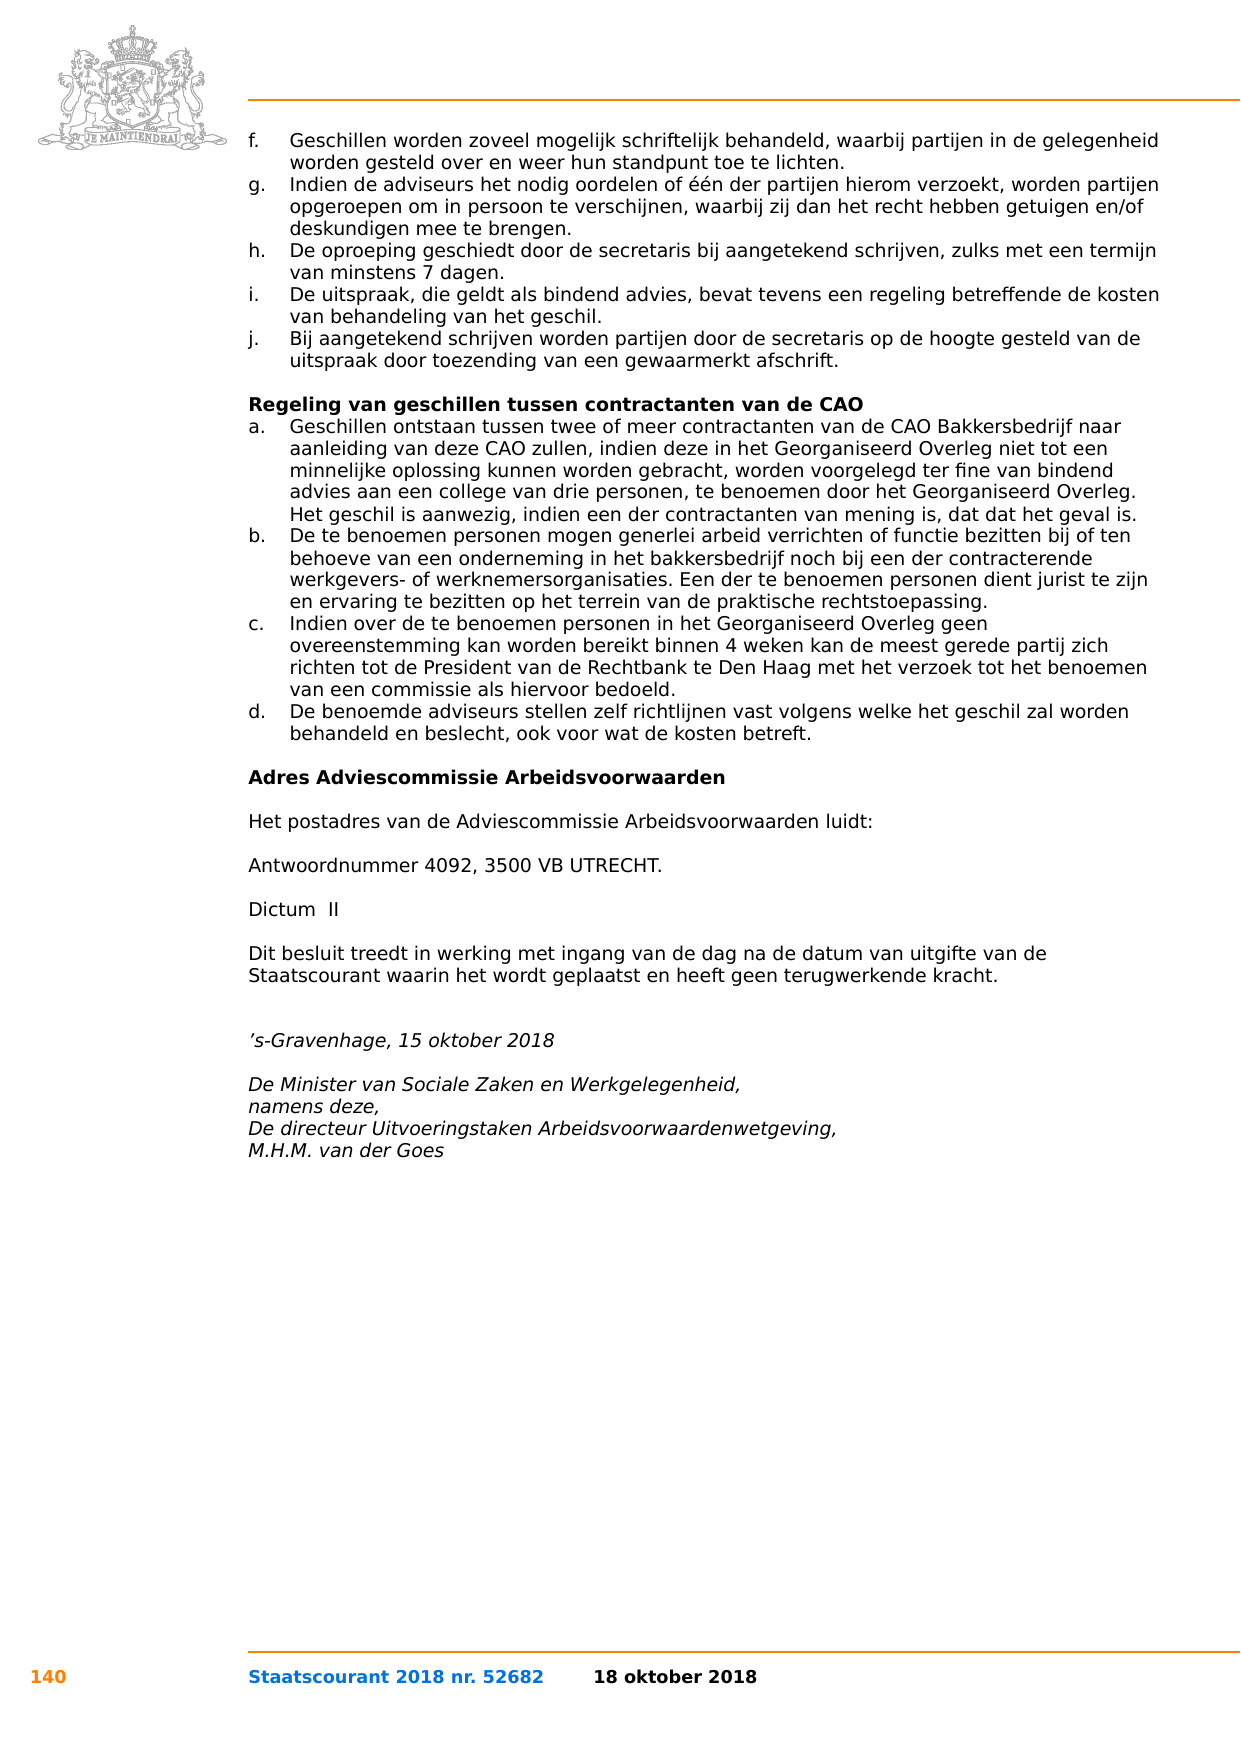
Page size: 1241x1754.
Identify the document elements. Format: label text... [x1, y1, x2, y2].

text De Minister van Sociale Zaken en Werkgelegenheid, namens deze, De directeur Uitvoeringstaken Arbeidsvoorwaardenwetgeving, M.H.M. van der Goes [248, 1074, 1163, 1162]
text c. Indien over de te benoemen personen in het Georganiseerd Overleg geen overeenstemming kan worden bereikt binnen 4 weken kan de meest gerede partij zich richten tot de President van de Rechtbank te Den Haag met het verzoek tot het benoemen van een commissie als hiervoor bedoeld. [248, 613, 1163, 701]
text Adres Adviescommissie Arbeidsvoorwaarden [248, 767, 1163, 789]
text Het postadres van de Adviescommissie Arbeidsvoorwaarden luidt: [248, 811, 1163, 833]
text Antwoordnummer 4092, 3500 VB UTRECHT. [248, 855, 1163, 877]
text Regeling van geschillen tussen contractanten van de CAO [248, 393, 1163, 416]
text a. Geschillen ontstaan tussen twee of meer contractanten van de CAO Bakkersbedrijf naar aanleiding van deze CAO zullen, indien deze in het Georganiseerd Overleg niet tot een minnelijke oplossing kunnen worden gebracht, worden voorgelegd ter fine van bindend advies aan een college van drie personen, te benoemen door het Georganiseerd Overleg. Het geschil is aanwezig, indien een der contractanten van mening is, dat dat het geval is. [248, 416, 1163, 525]
text b. De te benoemen personen mogen generlei arbeid verrichten of functie bezitten bij of ten behoeve van een onderneming in het bakkersbedrijf noch bij een der contracterende werkgevers- of werknemersorganisaties. Een der te benoemen personen dient jurist te zijn en ervaring te bezitten op het terrein van de praktische rechtstoepassing. [248, 525, 1163, 613]
text j. Bij aangetekend schrijven worden partijen door de secretaris op de hoogte gesteld van de uitspraak door toezending van een gewaarmerkt afschrift. [248, 328, 1163, 372]
picture [38, 25, 227, 150]
text f. Geschillen worden zoveel mogelijk schriftelijk behandeld, waarbij partijen in de gelegenheid worden gesteld over en weer hun standpunt toe te lichten. [248, 130, 1163, 174]
text Dit besluit treedt in werking met ingang van de dag na de datum van uitgifte van de Staatscourant waarin het wordt geplaatst en heeft geen terugwerkende kracht. [248, 942, 1163, 986]
text d. De benoemde adviseurs stellen zelf richtlijnen vast volgens welke het geschil zal worden behandeld en beslecht, ook voor wat de kosten betreft. [248, 701, 1163, 745]
text Dictum II [248, 899, 1163, 921]
text i. De uitspraak, die geldt als bindend advies, bevat tevens een regeling betreffende de kosten van behandeling van het geschil. [248, 284, 1163, 328]
text g. Indien de adviseurs het nodig oordelen of één der partijen hierom verzoekt, worden partijen opgeroepen om in persoon te verschijnen, waarbij zij dan het recht hebben getuigen en/of deskundigen mee te brengen. [248, 174, 1163, 240]
text ’s-Gravenhage, 15 oktober 2018 [248, 1030, 1163, 1052]
text h. De oproeping geschiedt door de secretaris bij aangetekend schrijven, zulks met een termijn van minstens 7 dagen. [248, 240, 1163, 284]
